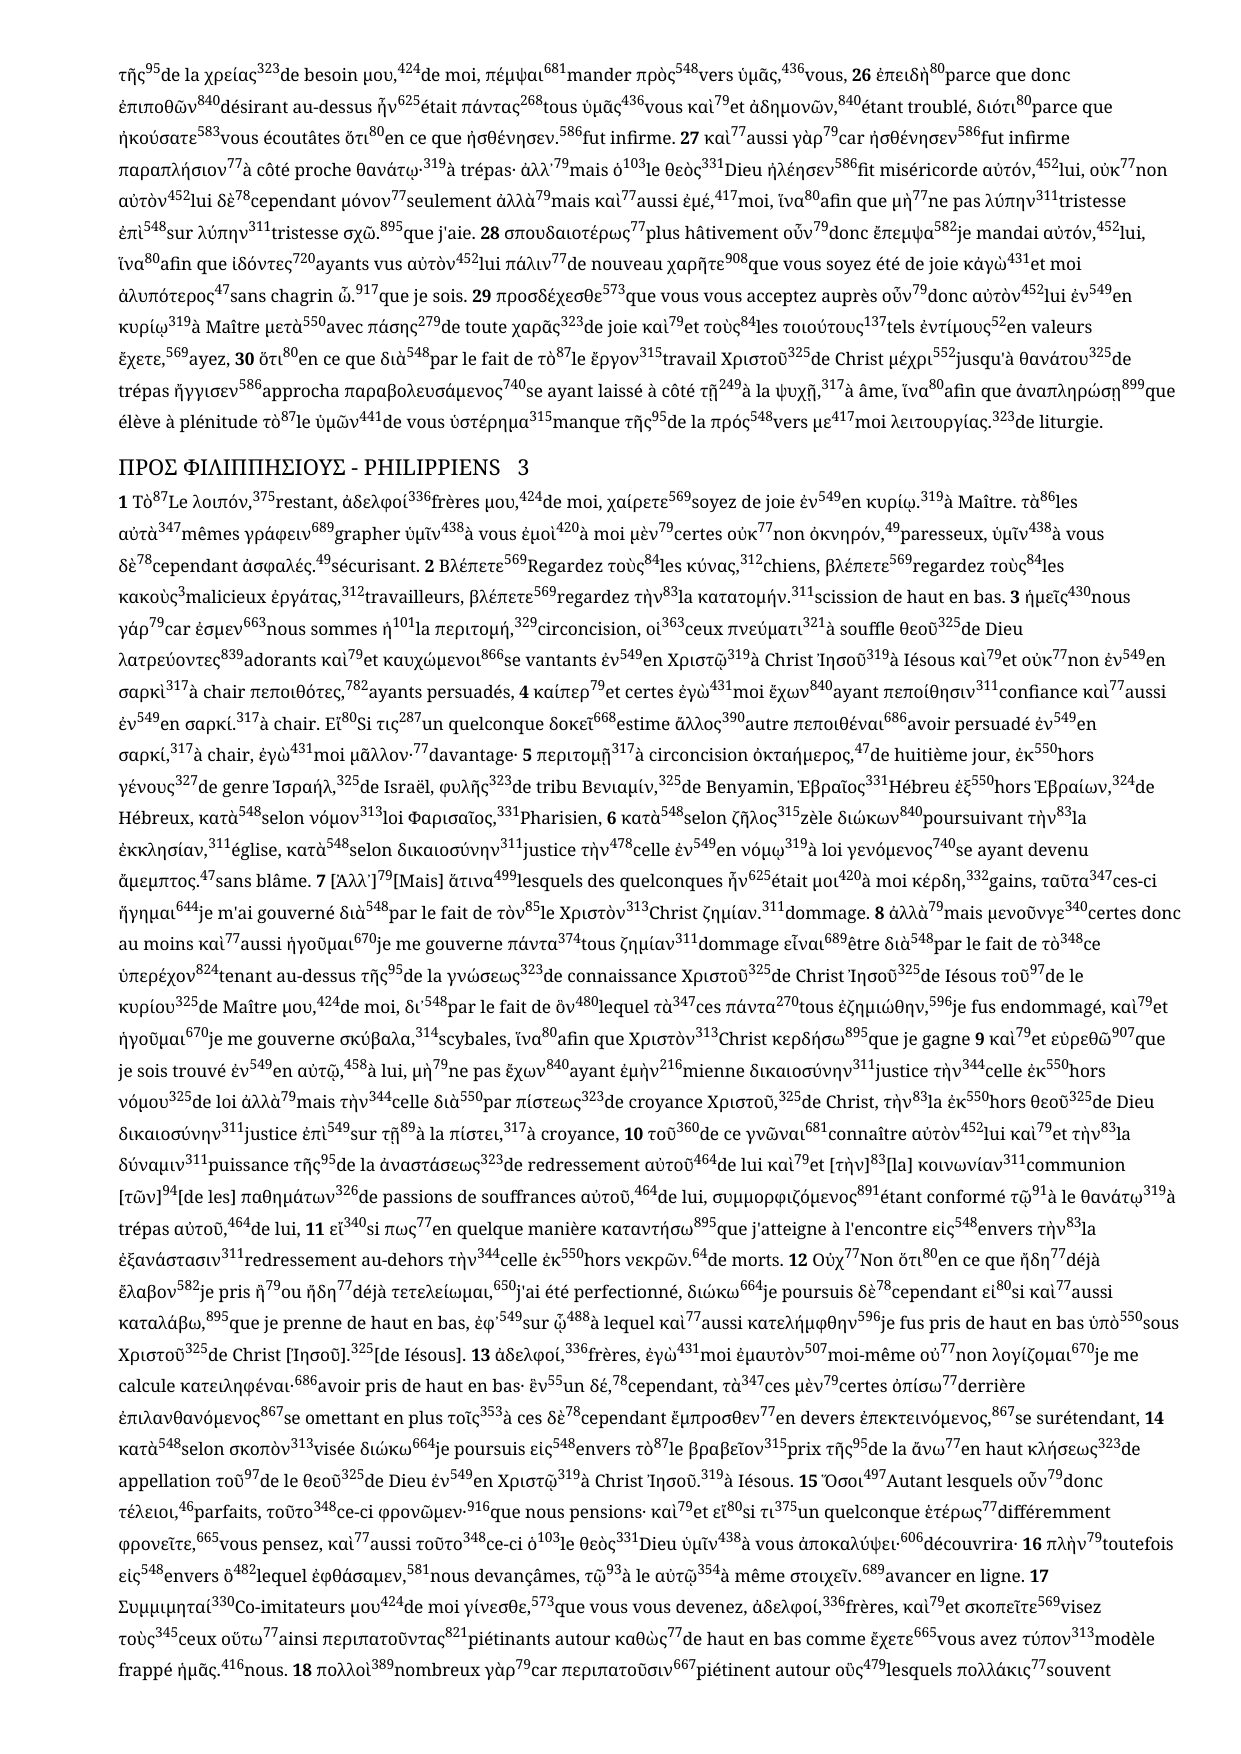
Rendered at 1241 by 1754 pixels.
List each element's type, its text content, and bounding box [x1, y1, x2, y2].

text ΠΡΟΣ ΦΙΛΙΠΠΗΣΙΟΥΣ - PHILIPPIENS 3 [118, 452, 1181, 482]
text 1 Εἴ80Si τις285une quelconque οὖν79donc παράκλησις329appel à côté ἐν549en Χριστῷ,319à Christ, εἴ80si τι289un quelconque παραμύθιον333réconfort ἀγάπης,323de amour, εἴ80si τις285une quelconque κοινωνία329communion πνεύματος,327de souffle, εἴ80si τις390un quelconque σπλάγχνα332entrailles καὶ79et οἰκτιρμοί,330compassions, 2 πληρώσατέ553faites plénitude μου424de moi τὴν83la χαρὰν311joie ἵνα80afin que τὸ87le αὐτὸ348même φρονῆτε,918que vous pensiez, τὴν83la αὐτὴν136même ἀγάπην311amour ἔχοντες,839ayants, σύμψυχοι,70communs d'âmes, τὸ87le ἓν55un φρονοῦντες,839pensants, 3 μηδὲν375ne pas un κατ᾽548selon ἐριθείαν311rivalité μηδὲ79ni cependant κατὰ548selon κενοδοξίαν311vide gloire ἀλλὰ79mais τῇ89à la ταπεινοφροσύνῃ317à basse émotion ἀλλήλους501les uns les autres ἡγούμενοι866se gouvernants ὑπερέχοντας821tenants au-dessus ἑαυτῶν,536de eux-mêmes, 4 μὴ79ne pas τὰ347ces ἑαυτῶν536de eux-mêmes ἕκαστος390chacun σκοποῦντες839visants ἀλλὰ79mais [καὶ]77[aussi] τὰ347ces ἑτέρων383de autres-différents ἕκαστοι.389chacuns. 5 Τοῦτο348Ce-ci φρονεῖτε569pensez ἐν549en ὑμῖν438à vous ὃ500lequel καὶ77aussi ἐν549en Χριστῷ319à Christ Ἰησοῦ,319à Iésous, 6 ὃς498lequel ἐν549en μορφῇ317à forme θεοῦ325de Dieu ὑπάρχων840subsistant οὐχ77non ἁρπαγμὸν313rapinage ἡγήσατο592se gouverna τὸ348ce εἶναι689être ἴσα5égaux θεῷ,319à Dieu, 7 ἀλλ᾽79mais ἑαυτὸν528lui-même ἐκένωσεν586vida μορφὴν311forme δούλου325de mâle esclave λαβών,721ayant pris, ἐν549en ὁμοιώματι321à similitude ἀνθρώπων324de êtres humains γενόμενος·740se ayant devenu· καὶ79et σχήματι321à schéma εὑρεθεὶς760ayant été trouvé ὡς80comme ἄνθρωπος331être humain 8 ἐταπείνωσεν586baissa ἑαυτὸν528lui-même γενόμενος740se ayant devenu ὑπήκοος47écoutant en soumission μέχρι552jusqu'à θανάτου,325de trépas, θανάτου325de trépas δὲ78cependant σταυροῦ.325de croix. 9 διὸ79c'est pourquoi καὶ77aussi ὁ103le θεὸς331Dieu αὐτὸν452lui ὑπερύψωσεν586haussa au-dessus καὶ79et ἐχαρίσατο592se fit grâce αὐτῷ458à lui τὸ87le ὄνομα315nom τὸ348ce ὑπὲρ548au-dessus πᾶν271tout ὄνομα,315nom, 10 ἵνα80afin que ἐν549en τῷ93à le ὀνόματι321à nom Ἰησοῦ325de Iésous πᾶν289tout γόνυ333genou κάμψῃ899que fléchisse ἐπουρανίων64de sur cieux καὶ79et ἐπιγείων64de sur terres καὶ79et καταχθονίων64de souterrains de haut en bas 11 καὶ79et πᾶσα285toute γλῶσσα329langue ἐξομολογήσηται905que se avoue à l'excès ὅτι80en ce que κύριος331Maître Ἰησοῦς331Iésous Χριστὸς331Christ εἰς548envers δόξαν311gloire θεοῦ325de Dieu πατρός.325de père. 12 Ὥστε,80De sorte que, ἀγαπητοί75aimés μου,424de moi, καθὼς77de haut en bas comme πάντοτε77en tout moment ὑπηκούσατε,583vous écoutâtes en soumission, μὴ79ne pas ὡς80comme ἐν549en τῇ89à la παρουσίᾳ317à présence μου424de moi μόνον77seulement ἀλλὰ79mais νῦν77maintenant πολλῷ380à nombreux μᾶλλον77davantage ἐν549en τῇ89à la ἀπουσίᾳ317à absence μου,424de moi, μετὰ550avec φόβου325de effroi καὶ79et τρόμου325de tremblement τὴν83la ἑαυτῶν521de vous-mêmes σωτηρίαν311sauvetage κατεργάζεσθε·573que vous vous mettez au travail complètement· 13 θεὸς331Dieu γάρ79car ἐστιν668est ὁ364celui ἐνεργῶν840énergisant ἐν549en ὑμῖν438à vous καὶ79et τὸ348ce θέλειν689vouloir καὶ79et τὸ348ce ἐνεργεῖν689énergiser ὑπὲρ550au-dessus τῆς255de la εὐδοκίας.323de estimation en bien. 14 Πάντα374Tous ποιεῖτε569faites χωρὶς552séparément γογγυσμῶν324de murmures καὶ79et διαλογισμῶν,324de calculs au-travers, 15 ἵνα80afin que γένησθε902que vous vous deveniez ἄμεμπτοι21sans blâmes καὶ79et ἀκέραιοι,21sans mélanges, τέκνα332enfants θεοῦ325de Dieu ἄμωμα72sans reproches μέσον55au milieu γενεᾶς323de génération σκολιᾶς14de tordue καὶ79et διεστραμμένης,805de ayante étée tournée de travers, ἐν549en οἷς485à lesquels φαίνεσθε671vous vous apparaissez en lumière ὡς80comme φωστῆρες330luminaires ἐν549en κόσμῳ,319à monde, 16 λόγον313discours ζωῆς323de vie ἐπέχοντες,839ayants sur, εἰς548envers καύχημα315vantardise ἐμοὶ420à moi εἰς548envers ἡμέραν311journée Χριστοῦ,325de Christ, ὅτι80en ce que οὐκ77non εἰς548envers κενὸν55vide ἔδραμον582je courus οὐδὲ79non cependant εἰς548envers κενὸν55vide ἐκοπίασα.582je peinai. 17 Ἀλλ᾽79Mais εἰ80si καὶ77aussi σπένδομαι676je suis fait une offrande de boisson ἐπὶ549sur τῇ89à la θυσίᾳ317à sacrifice καὶ79et λειτουργίᾳ317à liturgie τῆς95de la πίστεως323de croyance ὑμῶν,441de vous, χαίρω664je suis de joie καὶ79et συγχαίρω664je suis de joie avec πᾶσιν377à tous ὑμῖν·438à vous· 18 τὸ87le δὲ78cependant αὐτὸ348même καὶ77aussi ὑμεῖς447vous χαίρετε569soyez de joie καὶ79et συγχαίρετέ569soyez de joie avec μοι.420à moi. 19 Ἐλπίζω664J'espère δὲ78cependant ἐν549en κυρίῳ319à Maître Ἰησοῦ319à Iésous Τιμόθεον313Timotheos ταχέως77rapidement πέμψαι681mander ὑμῖν,438à vous, ἵνα80afin que κἀγὼ431et moi εὐψυχῶ917que j'anime bien l'âme γνοὺς721ayant connu τὰ347ces περὶ550autour ὑμῶν.441de vous. 20 οὐδένα373aucun γὰρ79car ἔχω664j'ai ἰσόψυχον,53d'égalité d'âme, ὅστις498lequel un quelconque γνησίως77sincèrement τὰ347ces περὶ550autour ὑμῶν441de vous μεριμνήσει·606inquiétera· 21 οἱ363ceux πάντες286tous γὰρ79car τὰ347ces ἑαυτῶν536de eux-mêmes ζητοῦσιν,667cherchent, οὐ77non τὰ347ces Ἰησοῦ325de Iésous Χριστοῦ.325de Christ. 22 τὴν83la δὲ78cependant δοκιμὴν311épreuve αὐτοῦ464de lui γινώσκετε,665vous connaissez, ὅτι80en ce que ὡς80comme πατρὶ319à père τέκνον333enfant σὺν549avec ἐμοὶ420à moi ἐδούλευσεν586fut esclave εἰς548envers τὸ87le εὐαγγέλιον.315évangile. 23 τοῦτον346celui-ci μὲν79certes οὖν79donc ἐλπίζω664j'espère πέμψαι681mander ὡς80comme ἂν340le cas échéant ἀφίδω895que je voie au loin τὰ347ces περὶ548autour ἐμὲ417moi ἐξαυτῆς·77immédiatement· 24 πέποιθα638j'ai persuadé δὲ78cependant ἐν549en κυρίῳ319à Maître ὅτι80en ce que καὶ77aussi αὐτὸς513moi-même ταχέως77rapidement ἐλεύσομαι.608je me viendrai. 25 Ἀναγκαῖον55Nécessaire δὲ78cependant ἡγησάμην588je me gouvernai Ἐπαφρόδιτον313Épaphrodite τὸν85le ἀδελφὸν313frère καὶ79et συνεργὸν53co-travailleur καὶ79et συστρατιώτην313co-soldat μου,424de moi, ὑμῶν441de vous δὲ78cependant ἀπόστολον313envoyé καὶ79et λειτουργὸν313liturge τῆς95de la χρείας323de besoin μου,424de moi, πέμψαι681mander πρὸς548vers ὑμᾶς,436vous, 26 ἐπειδὴ80parce que donc ἐπιποθῶν840désirant au-dessus ἦν625était πάντας268tous ὑμᾶς436vous καὶ79et ἀδημονῶν,840étant troublé, διότι80parce que ἠκούσατε583vous écoutâtes ὅτι80en ce que ἠσθένησεν.586fut infirme. 27 καὶ77aussi γὰρ79car ἠσθένησεν586fut infirme παραπλήσιον77à côté proche θανάτῳ·319à trépas· ἀλλ᾽79mais ὁ103le θεὸς331Dieu ἠλέησεν586fit miséricorde αὐτόν,452lui, οὐκ77non αὐτὸν452lui δὲ78cependant μόνον77seulement ἀλλὰ79mais καὶ77aussi ἐμέ,417moi, ἵνα80afin que μὴ77ne pas λύπην311tristesse ἐπὶ548sur λύπην311tristesse σχῶ.895que j'aie. 28 σπουδαιοτέρως77plus hâtivement οὖν79donc ἔπεμψα582je mandai αὐτόν,452lui, ἵνα80afin que ἰδόντες720ayants vus αὐτὸν452lui πάλιν77de nouveau χαρῆτε908que vous soyez été de joie κἀγὼ431et moi ἀλυπότερος47sans chagrin ὦ.917que je sois. 29 προσδέχεσθε573que vous vous acceptez auprès οὖν79donc αὐτὸν452lui ἐν549en κυρίῳ319à Maître μετὰ550avec πάσης279de toute χαρᾶς323de joie καὶ79et τοὺς84les τοιούτους137tels ἐντίμους52en valeurs ἔχετε,569ayez, 30 ὅτι80en ce que διὰ548par le fait de τὸ87le ἔργον315travail Χριστοῦ325de Christ μέχρι552jusqu'à θανάτου325de trépas ἤγγισεν586approcha παραβολευσάμενος740se ayant laissé à côté τῇ249à la ψυχῇ,317à âme, ἵνα80afin que ἀναπληρώσῃ899que élève à plénitude τὸ87le ὑμῶν441de vous ὑστέρημα315manque τῆς95de la πρός548vers με417moi λειτουργίας.323de liturgie. [118, 59, 1181, 434]
text 1 Τὸ87Le λοιπόν,375restant, ἀδελφοί336frères μου,424de moi, χαίρετε569soyez de joie ἐν549en κυρίῳ.319à Maître. τὰ86les αὐτὰ347mêmes γράφειν689grapher ὑμῖν438à vous ἐμοὶ420à moi μὲν79certes οὐκ77non ὀκνηρόν,49paresseux, ὑμῖν438à vous δὲ78cependant ἀσφαλές.49sécurisant. 2 Βλέπετε569Regardez τοὺς84les κύνας,312chiens, βλέπετε569regardez τοὺς84les κακοὺς3malicieux ἐργάτας,312travailleurs, βλέπετε569regardez τὴν83la κατατομήν.311scission de haut en bas. 3 ἡμεῖς430nous γάρ79car ἐσμεν663nous sommes ἡ101la περιτομή,329circoncision, οἱ363ceux πνεύματι321à souffle θεοῦ325de Dieu λατρεύοντες839adorants καὶ79et καυχώμενοι866se vantants ἐν549en Χριστῷ319à Christ Ἰησοῦ319à Iésous καὶ79et οὐκ77non ἐν549en σαρκὶ317à chair πεποιθότες,782ayants persuadés, 4 καίπερ79et certes ἐγὼ431moi ἔχων840ayant πεποίθησιν311confiance καὶ77aussi ἐν549en σαρκί.317à chair. Εἴ80Si τις287un quelconque δοκεῖ668estime ἄλλος390autre πεποιθέναι686avoir persuadé ἐν549en σαρκί,317à chair, ἐγὼ431moi μᾶλλον·77davantage· 5 περιτομῇ317à circoncision ὀκταήμερος,47de huitième jour, ἐκ550hors γένους327de genre Ἰσραήλ,325de Israël, φυλῆς323de tribu Βενιαμίν,325de Benyamin, Ἑβραῖος331Hébreu ἐξ550hors Ἑβραίων,324de Hébreux, κατὰ548selon νόμον313loi Φαρισαῖος,331Pharisien, 6 κατὰ548selon ζῆλος315zèle διώκων840poursuivant τὴν83la ἐκκλησίαν,311église, κατὰ548selon δικαιοσύνην311justice τὴν478celle ἐν549en νόμῳ319à loi γενόμενος740se ayant devenu ἄμεμπτος.47sans blâme. 7 [Ἀλλ᾽]79[Mais] ἅτινα499lesquels des quelconques ἦν625était μοι420à moi κέρδη,332gains, ταῦτα347ces-ci ἥγημαι644je m'ai gouverné διὰ548par le fait de τὸν85le Χριστὸν313Christ ζημίαν.311dommage. 8 ἀλλὰ79mais μενοῦνγε340certes donc au moins καὶ77aussi ἡγοῦμαι670je me gouverne πάντα374tous ζημίαν311dommage εἶναι689être διὰ548par le fait de τὸ348ce ὑπερέχον824tenant au-dessus τῆς95de la γνώσεως323de connaissance Χριστοῦ325de Christ Ἰησοῦ325de Iésous τοῦ97de le κυρίου325de Maître μου,424de moi, δι᾽548par le fait de ὃν480lequel τὰ347ces πάντα270tous ἐζημιώθην,596je fus endommagé, καὶ79et ἡγοῦμαι670je me gouverne σκύβαλα,314scybales, ἵνα80afin que Χριστὸν313Christ κερδήσω895que je gagne 9 καὶ79et εὑρεθῶ907que je sois trouvé ἐν549en αὐτῷ,458à lui, μὴ79ne pas ἔχων840ayant ἐμὴν216mienne δικαιοσύνην311justice τὴν344celle ἐκ550hors νόμου325de loi ἀλλὰ79mais τὴν344celle διὰ550par πίστεως323de croyance Χριστοῦ,325de Christ, τὴν83la ἐκ550hors θεοῦ325de Dieu δικαιοσύνην311justice ἐπὶ549sur τῇ89à la πίστει,317à croyance, 10 τοῦ360de ce γνῶναι681connaître αὐτὸν452lui καὶ79et τὴν83la δύναμιν311puissance τῆς95de la ἀναστάσεως323de redressement αὐτοῦ464de lui καὶ79et [τὴν]83[la] κοινωνίαν311communion [τῶν]94[de les] παθημάτων326de passions de souffrances αὐτοῦ,464de lui, συμμορφιζόμενος891étant conformé τῷ91à le θανάτῳ319à trépas αὐτοῦ,464de lui, 11 εἴ340si πως77en quelque manière καταντήσω895que j'atteigne à l'encontre εἰς548envers τὴν83la ἐξανάστασιν311redressement au-dehors τὴν344celle ἐκ550hors νεκρῶν.64de morts. 12 Οὐχ77Non ὅτι80en ce que ἤδη77déjà ἔλαβον582je pris ἢ79ou ἤδη77déjà τετελείωμαι,650j'ai été perfectionné, διώκω664je poursuis δὲ78cependant εἰ80si καὶ77aussi καταλάβω,895que je prenne de haut en bas, ἐφ᾽549sur ᾧ488à lequel καὶ77aussi κατελήμφθην596je fus pris de haut en bas ὑπὸ550sous Χριστοῦ325de Christ [Ἰησοῦ].325[de Iésous]. 13 ἀδελφοί,336frères, ἐγὼ431moi ἐμαυτὸν507moi-même οὐ77non λογίζομαι670je me calcule κατειληφέναι·686avoir pris de haut en bas· ἓν55un δέ,78cependant, τὰ347ces μὲν79certes ὀπίσω77derrière ἐπιλανθανόμενος867se omettant en plus τοῖς353à ces δὲ78cependant ἔμπροσθεν77en devers ἐπεκτεινόμενος,867se surétendant, 14 κατὰ548selon σκοπὸν313visée διώκω664je poursuis εἰς548envers τὸ87le βραβεῖον315prix τῆς95de la ἄνω77en haut κλήσεως323de appellation τοῦ97de le θεοῦ325de Dieu ἐν549en Χριστῷ319à Christ Ἰησοῦ.319à Iésous. 15 Ὅσοι497Autant lesquels οὖν79donc τέλειοι,46parfaits, τοῦτο348ce-ci φρονῶμεν·916que nous pensions· καὶ79et εἴ80si τι375un quelconque ἑτέρως77différemment φρονεῖτε,665vous pensez, καὶ77aussi τοῦτο348ce-ci ὁ103le θεὸς331Dieu ὑμῖν438à vous ἀποκαλύψει·606découvrira· 16 πλὴν79toutefois εἰς548envers ὃ482lequel ἐφθάσαμεν,581nous devançâmes, τῷ93à le αὐτῷ354à même στοιχεῖν.689avancer en ligne. 17 Συμμιμηταί330Co-imitateurs μου424de moi γίνεσθε,573que vous vous devenez, ἀδελφοί,336frères, καὶ79et σκοπεῖτε569visez τοὺς345ceux οὕτω77ainsi περιπατοῦντας821piétinants autour καθὼς77de haut en bas comme ἔχετε665vous avez τύπον313modèle frappé ἡμᾶς.416nous. 18 πολλοὶ389nombreux γὰρ79car περιπατοῦσιν667piétinent autour οὓς479lesquels πολλάκις77souvent ἔλεγον621je disais ὑμῖν,438à vous, νῦν77maintenant δὲ78cependant καὶ77aussi κλαίων840pleurant λέγω,664je dis, τοὺς84les ἐχθροὺς52ennemis τοῦ97de le σταυροῦ325de croix τοῦ97de le Χριστοῦ,325de Christ, 19 ὧν491de lesquels τὸ105le τέλος333achèvement ἀπώλεια,329déperdition, ὧν491de lesquels ὁ103le θεὸς331Dieu ἡ261la κοιλία329cavité ventrale καὶ79et ἡ261la δόξα329gloire ἐν549en τῇ89à la αἰσχύνῃ317à honte αὐτῶν,463de eux, οἱ363ceux τὰ86les ἐπίγεια54sur terres φρονοῦντες.839pensants. 20 ἡμῶν423de nous γὰρ79car τὸ105le πολίτευμα333acte de citoyenneté ἐν549en οὐρανοῖς318à cieux ὑπάρχει,668subsiste, ἐξ550hors οὗ492de lequel καὶ77aussi σωτῆρα313sauveur ἀπεκδεχόμεθα669nous nous attendons longuement κύριον313Maître Ἰησοῦν313Iésous Χριστόν,313Christ, 21 ὃς498lequel μετασχηματίσει606schématisera au-delà τὸ87le σῶμα315corps τῆς95de la ταπεινώσεως323de bassesse ἡμῶν423de nous σύμμορφον55conforme τῷ93à le σώματι321à corps τῆς95de la δόξης323de gloire αὐτοῦ464de lui κατὰ548selon τὴν83la ἐνέργειαν311énergie τοῦ360de ce δύνασθαι690se pouvoir αὐτὸν452lui καὶ77aussi ὑποτάξαι681subordonner αὐτῷ458à lui τὰ347ces πάντα.270tous. [118, 487, 1181, 1682]
